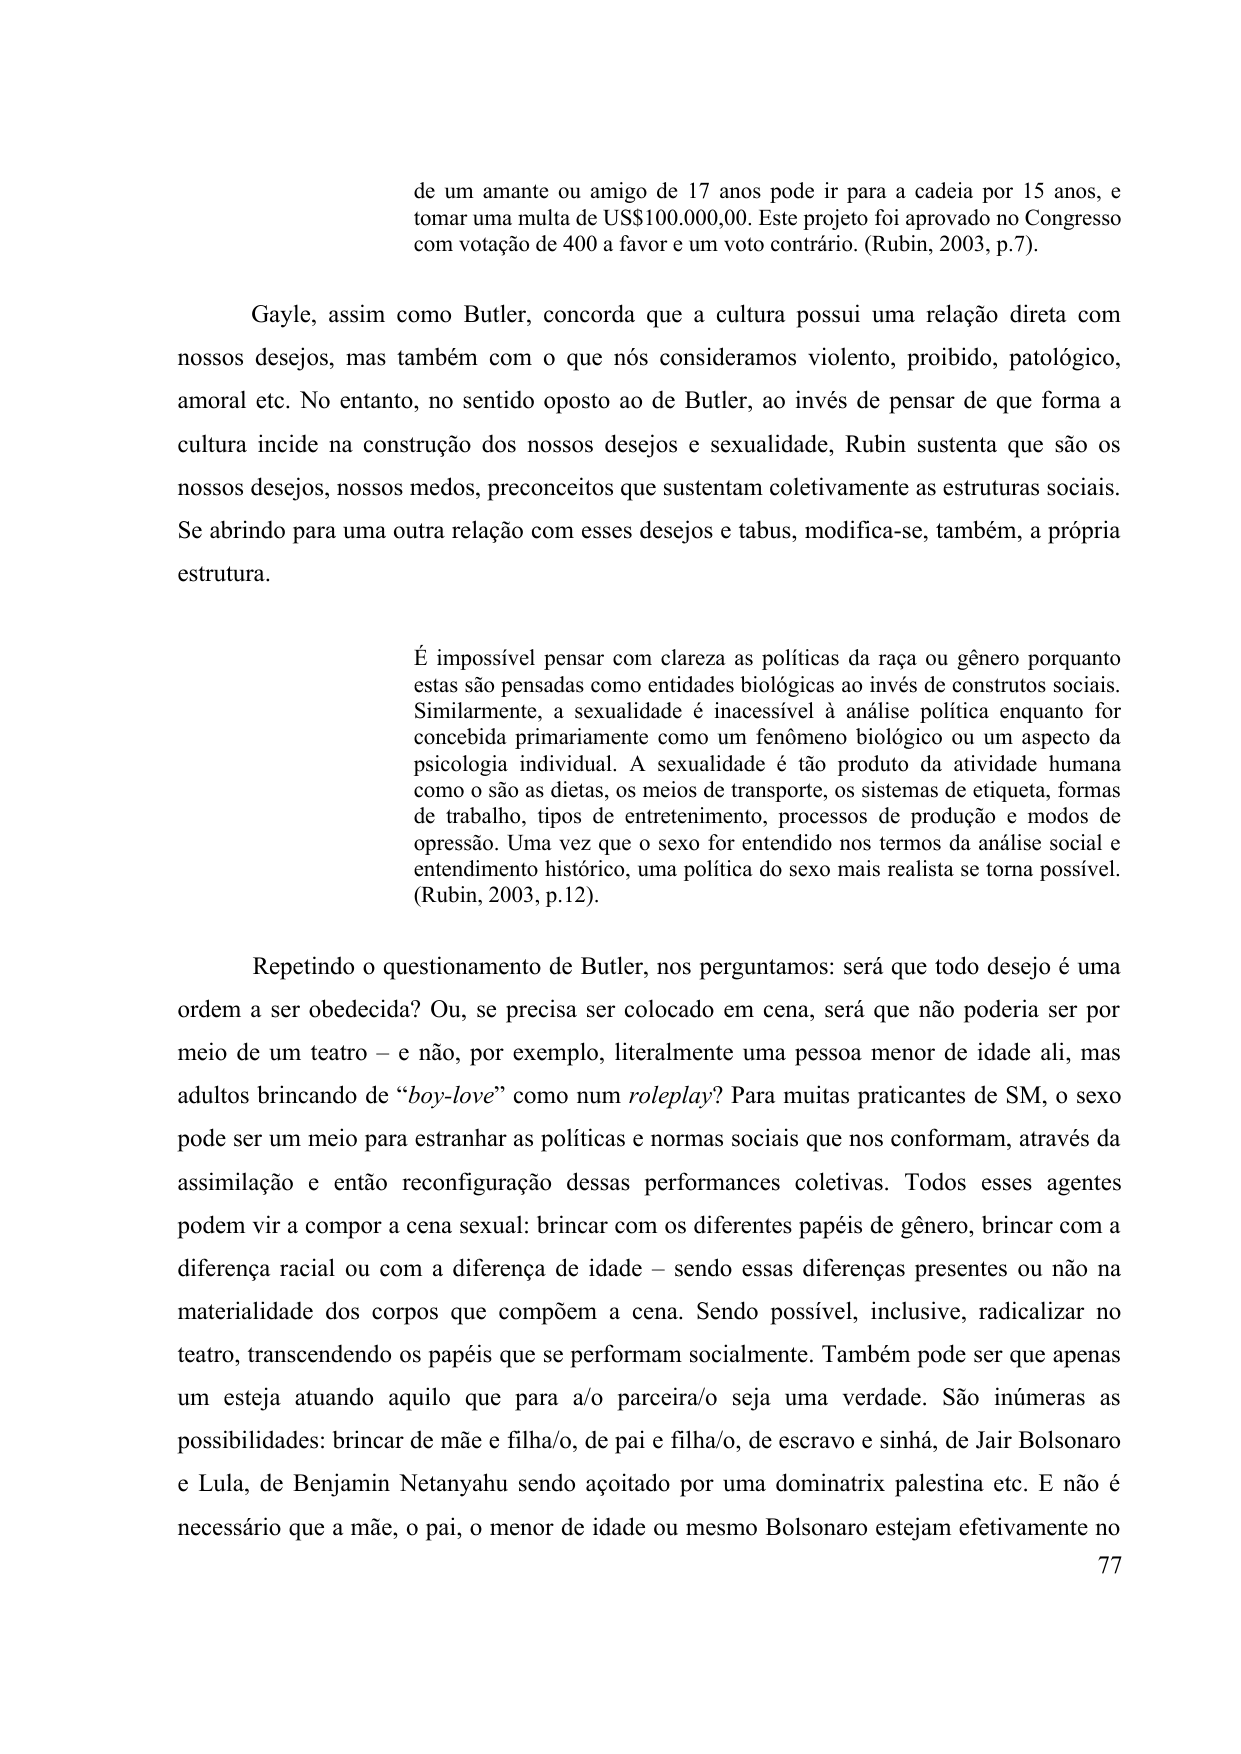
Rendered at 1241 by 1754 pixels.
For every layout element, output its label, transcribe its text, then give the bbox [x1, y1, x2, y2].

text É impossível pensar com clareza as políticas da raça ou gênero porquanto estas são pensadas como entidades biológicas ao invés de construtos sociais. Similarmente, a sexualidade é inacessível à análise política enquanto for concebida primariamente como um fenômeno biológico ou um aspecto da psicologia individual. A sexualidade é tão produto da atividade humana como o são as dietas, os meios de transporte, os sistemas de etiqueta, formas de trabalho, tipos de entretenimento, processos de produção e modos de opressão. Uma vez que o sexo for entendido nos termos da análise social e entendimento histórico, uma política do sexo mais realista se torna possível. (Rubin, 2003, p.12). [413, 644, 1122, 908]
text Gayle, assim como Butler, concorda que a cultura possui uma relação direta com nossos desejos, mas também com o que nós consideramos violento, proibido, patológico, amoral etc. No entanto, no sentido oposto ao de Butler, ao invés de pensar de que forma a cultura incide na construção dos nossos desejos e sexualidade, Rubin sustenta que são os nossos desejos, nossos medos, preconceitos que sustentam coletivamente as estruturas sociais. Se abrindo para uma outra relação com esses desejos e tabus, modifica-se, também, a própria estrutura. [177, 299, 1122, 587]
text Repetindo o questionamento de Butler, nos perguntamos: será que todo desejo é uma ordem a ser obedecida? Ou, se precisa ser colocado em cena, será que não poderia ser por meio de um teatro – e não, por exemplo, literalmente uma pessoa menor de idade ali, mas adultos brincando de “boy-love” como num roleplay? Para muitas praticantes de SM, o sexo pode ser um meio para estranhar as políticas e normas sociais que nos conformam, através da assimilação e então reconfiguração dessas performances coletivas. Todos esses agentes podem vir a compor a cena sexual: brincar com os diferentes papéis de gênero, brincar com a diferença racial ou com a diferença de idade – sendo essas diferenças presentes ou não na materialidade dos corpos que compõem a cena. Sendo possível, inclusive, radicalizar no teatro, transcendendo os papéis que se performam socialmente. Também pode ser que apenas um esteja atuando aquilo que para a/o parceira/o seja uma verdade. São inúmeras as possibilidades: brincar de mãe e filha/o, de pai e filha/o, de escravo e sinhá, de Jair Bolsonaro e Lula, de Benjamin Netanyahu sendo açoitado por uma dominatrix palestina etc. E não é necessário que a mãe, o pai, o menor de idade ou mesmo Bolsonaro estejam efetivamente no [177, 951, 1122, 1540]
text de um amante ou amigo de 17 anos pode ir para a cadeia por 15 anos, e tomar uma multa de US$100.000,00. Este projeto foi aprovado no Congresso com votação de 400 a favor e um voto contrário. (Rubin, 2003, p.7). [413, 177, 1122, 256]
